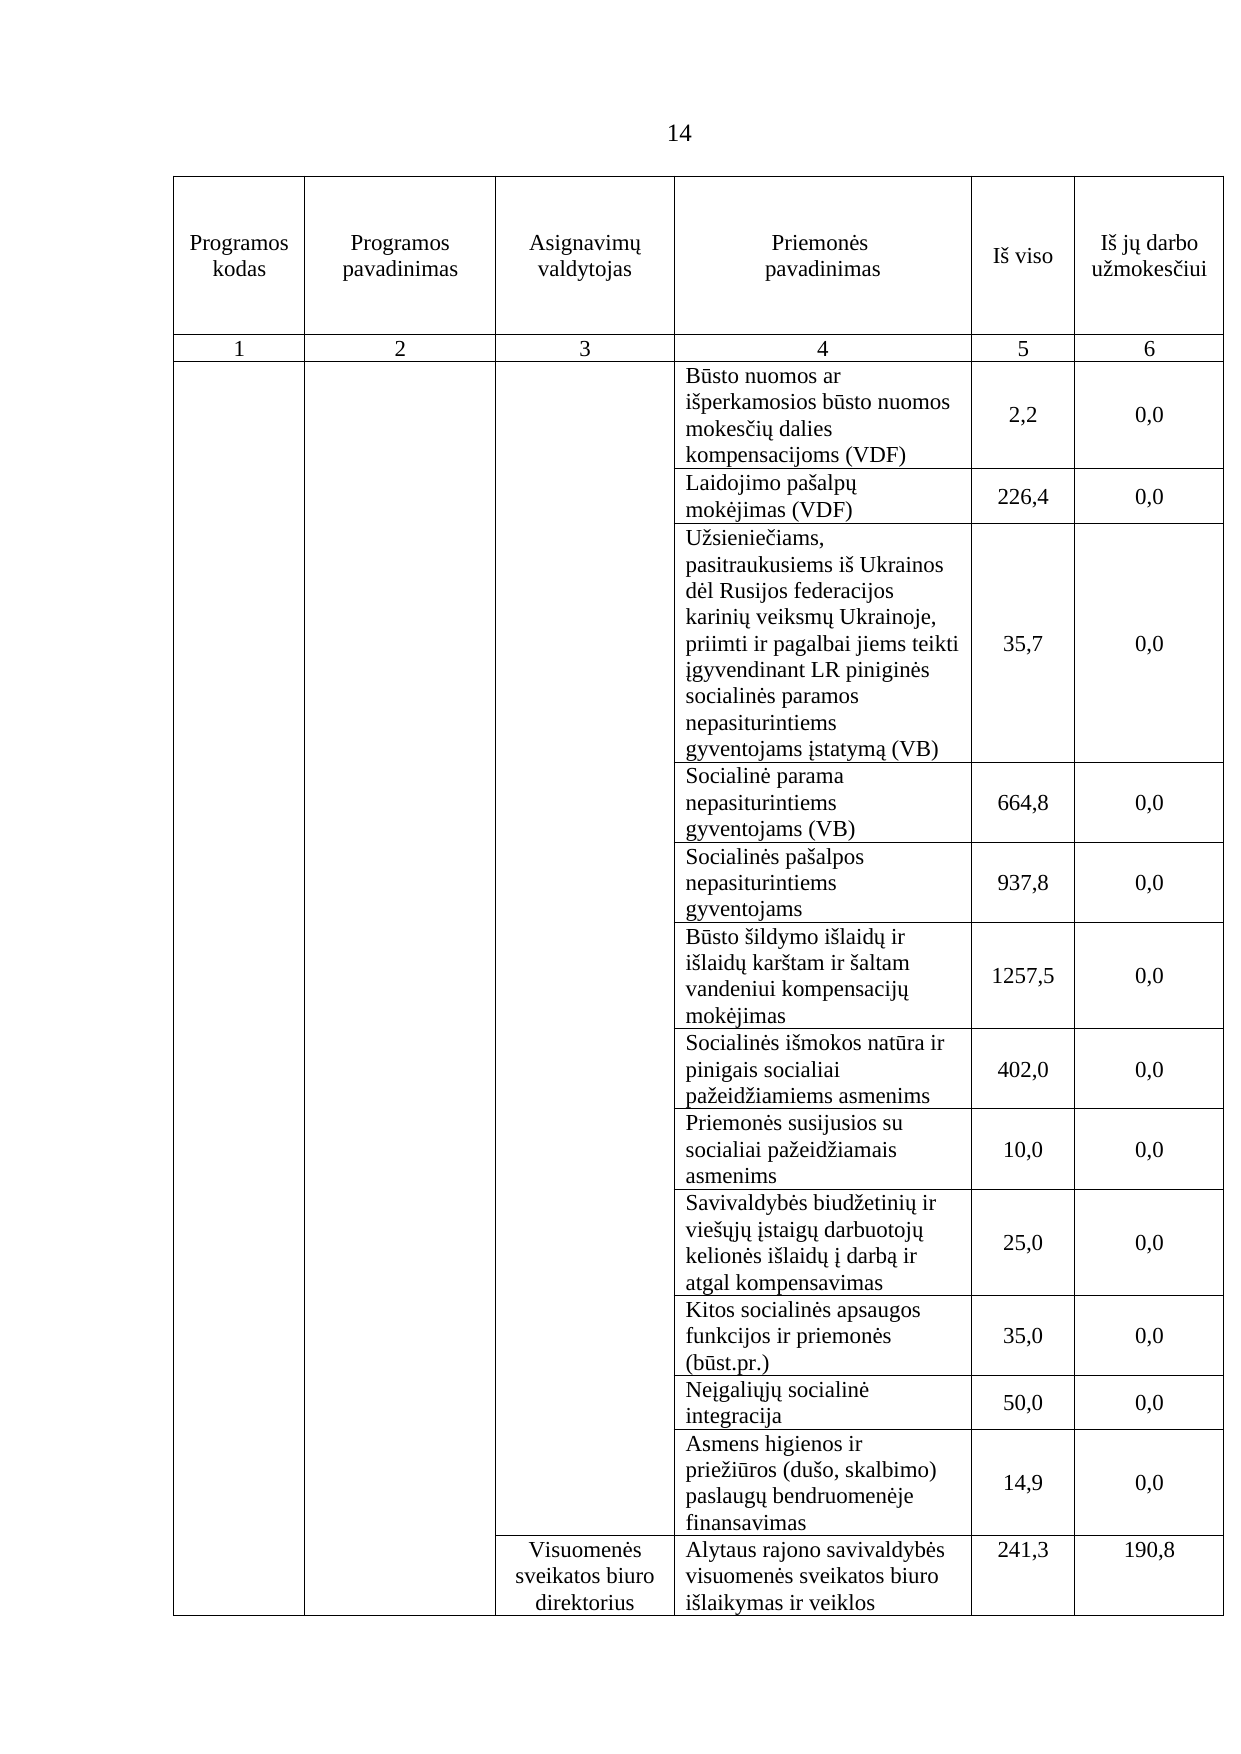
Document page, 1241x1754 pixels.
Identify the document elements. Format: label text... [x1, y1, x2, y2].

table_cell [174, 362, 304, 1615]
table_header Priemonės pavadinimas [675, 177, 971, 333]
table_cell Socialinės išmokos natūra ir pinigais socialiai pažeidžiamiems asmenims [675, 1029, 971, 1108]
table_cell Kitos socialinės apsaugos funkcijos ir priemonės (būst.pr.) [675, 1296, 971, 1375]
table_cell 664,8 [972, 763, 1074, 842]
table_cell 0,0 [1075, 843, 1223, 922]
table_cell Socialinės pašalpos nepasiturintiems gyventojams [675, 843, 971, 922]
table_cell Socialinė parama nepasiturintiems gyventojams (VB) [675, 763, 971, 842]
table_cell 190,8 [1075, 1536, 1223, 1615]
table_cell 0,0 [1075, 1430, 1223, 1535]
table_cell 1257,5 [972, 923, 1074, 1028]
table_cell 5 [972, 335, 1074, 361]
table_cell Visuomenės sveikatos biuro direktorius [496, 1536, 674, 1615]
table_cell 50,0 [972, 1376, 1074, 1429]
table_cell Būsto nuomos ar išperkamosios būsto nuomos mokesčių dalies kompensacijoms (VDF) [675, 362, 971, 467]
table_cell Neįgaliųjų socialinė integracija [675, 1376, 971, 1429]
table_cell Užsieniečiams, pasitraukusiems iš Ukrainos dėl Rusijos federacijos karinių veiksmų Ukrainoje, priimti ir pagalbai jiems teikti įgyvendinant LR piniginės socialinės paramos nepasiturintiems gyventojams įstatymą (VB) [675, 524, 971, 762]
table_cell 402,0 [972, 1029, 1074, 1108]
table_cell 6 [1075, 335, 1223, 361]
table_cell Alytaus rajono savivaldybės visuomenės sveikatos biuro išlaikymas ir veiklos [675, 1536, 971, 1615]
table_cell Laidojimo pašalpų mokėjimas (VDF) [675, 469, 971, 523]
table_cell 2,2 [972, 362, 1074, 467]
table_cell 226,4 [972, 469, 1074, 523]
table_cell 0,0 [1075, 1296, 1223, 1375]
table_cell 0,0 [1075, 1376, 1223, 1429]
table_cell 3 [496, 335, 674, 361]
table_cell 0,0 [1075, 763, 1223, 842]
table_cell 0,0 [1075, 1029, 1223, 1108]
table_cell [496, 362, 674, 1535]
table_header Programos kodas [174, 177, 304, 333]
table_cell 937,8 [972, 843, 1074, 922]
table_cell 0,0 [1075, 923, 1223, 1028]
table_header Asignavimų valdytojas [496, 177, 674, 333]
table_header Iš jų darbo užmokesčiui [1075, 177, 1223, 333]
table_cell 2 [305, 335, 495, 361]
table_cell 0,0 [1075, 524, 1223, 762]
table_cell 241,3 [972, 1536, 1074, 1615]
table_cell [305, 362, 495, 1615]
table_cell 25,0 [972, 1190, 1074, 1295]
table_cell Savivaldybės biudžetinių ir viešųjų įstaigų darbuotojų kelionės išlaidų į darbą ir atgal kompensavimas [675, 1190, 971, 1295]
table_header Programos pavadinimas [305, 177, 495, 333]
table_cell 1 [174, 335, 304, 361]
table_cell 0,0 [1075, 362, 1223, 467]
table_cell 4 [675, 335, 971, 361]
table_cell 35,7 [972, 524, 1074, 762]
table_cell 35,0 [972, 1296, 1074, 1375]
table_cell 14,9 [972, 1430, 1074, 1535]
table_cell Asmens higienos ir priežiūros (dušo, skalbimo) paslaugų bendruomenėje finansavimas [675, 1430, 971, 1535]
table_header Iš viso [972, 177, 1074, 333]
table_cell 0,0 [1075, 1109, 1223, 1188]
table_cell Priemonės susijusios su socialiai pažeidžiamais asmenims [675, 1109, 971, 1188]
table_cell Būsto šildymo išlaidų ir išlaidų karštam ir šaltam vandeniui kompensacijų mokėjimas [675, 923, 971, 1028]
table_cell 10,0 [972, 1109, 1074, 1188]
table_cell 0,0 [1075, 469, 1223, 523]
table_cell 0,0 [1075, 1190, 1223, 1295]
